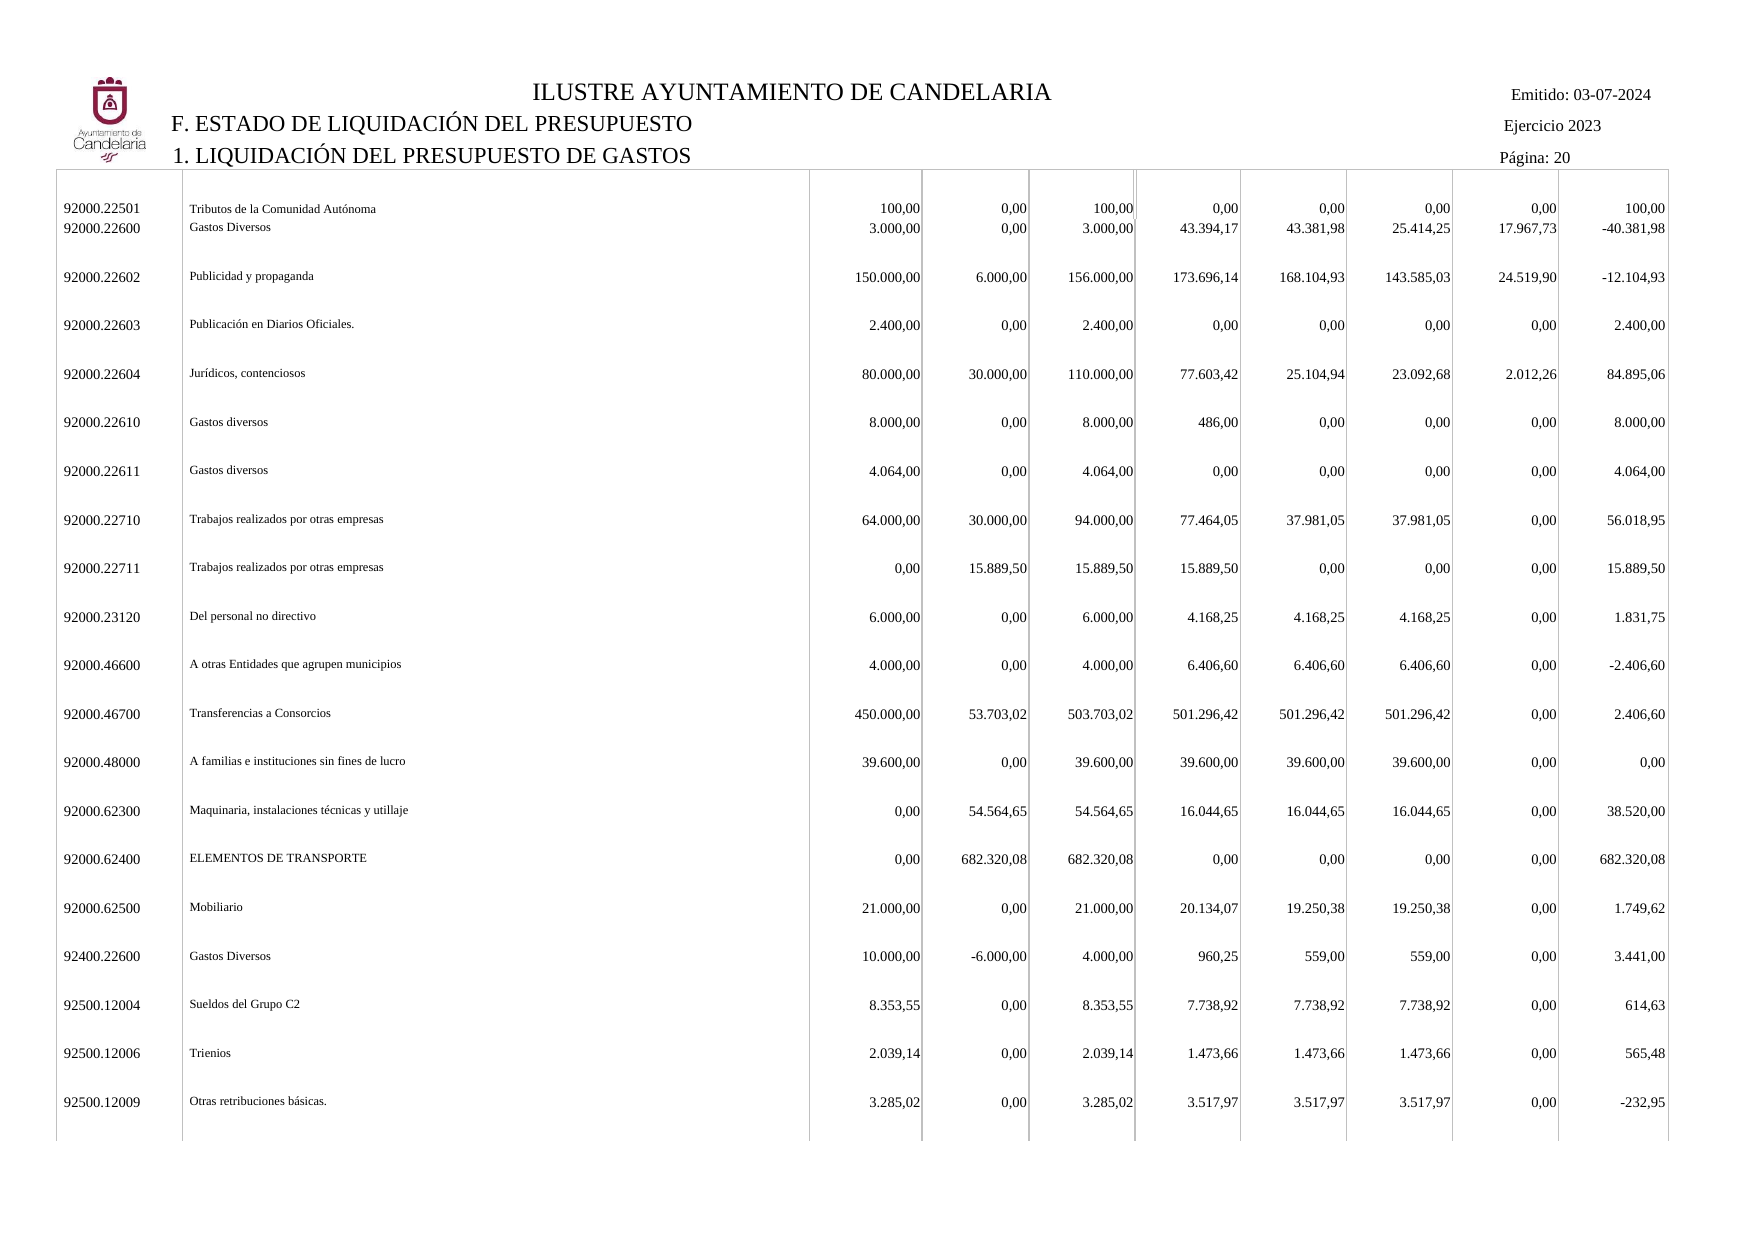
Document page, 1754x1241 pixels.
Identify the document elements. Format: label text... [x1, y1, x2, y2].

table_cell [461, 801, 646, 849]
table_cell 559,00 [1347, 947, 1452, 995]
table_cell 43.394,17 [1136, 219, 1240, 267]
table_cell [646, 413, 809, 461]
table_cell 0,00 [810, 558, 921, 607]
table_cell 3.517,97 [1241, 1092, 1346, 1141]
table_cell 486,00 [1136, 413, 1240, 461]
table_cell A otras Entidades que agrupen municipios [183, 655, 461, 704]
table_cell 7.738,92 [1241, 995, 1346, 1044]
table_cell 6.406,60 [1347, 655, 1452, 704]
table_cell 39.600,00 [1030, 753, 1134, 801]
table_cell Gastos diversos [183, 461, 461, 510]
table_cell [461, 219, 646, 267]
table_cell 3.285,02 [810, 1092, 921, 1141]
table_cell 0,00 [1453, 510, 1558, 558]
table_cell 53.703,02 [923, 704, 1028, 752]
table_cell 92000.62400 [57, 850, 182, 898]
table_cell 92000.23120 [57, 607, 182, 655]
table_cell [646, 170, 809, 218]
table_cell [461, 995, 646, 1044]
table_cell 6.000,00 [810, 607, 921, 655]
table_cell 503.703,02 [1030, 704, 1134, 752]
table_cell 4.064,00 [1559, 461, 1668, 510]
table_cell 150.000,00 [810, 267, 921, 316]
table_cell 15.889,50 [1136, 558, 1240, 607]
table_cell 0,00 [1136, 316, 1240, 364]
table_cell 92500.12006 [57, 1044, 182, 1092]
table_cell 3.000,00 [810, 219, 921, 267]
table_cell 559,00 [1241, 947, 1346, 995]
table_cell 0,00 [1453, 316, 1558, 364]
table_cell 0,00 [1453, 850, 1558, 898]
table_cell 25.414,25 [1347, 219, 1452, 267]
table_cell [461, 510, 646, 558]
table_cell 1.473,66 [1136, 1044, 1240, 1092]
table_cell 23.092,68 [1347, 364, 1452, 413]
table_cell 0,00 [1347, 316, 1452, 364]
table_cell 6.000,00 [1030, 607, 1134, 655]
table_cell 43.381,98 [1241, 219, 1346, 267]
table_cell 4.168,25 [1347, 607, 1452, 655]
table_cell 0,00 [1453, 995, 1558, 1044]
table_cell [646, 947, 809, 995]
table_cell [461, 655, 646, 704]
table_cell -12.104,93 [1559, 267, 1668, 316]
table_cell 16.044,65 [1136, 801, 1240, 849]
table_cell 0,00 [923, 461, 1028, 510]
table_cell 39.600,00 [1136, 753, 1240, 801]
table_cell 0,00 [1241, 413, 1346, 461]
table_cell 0,00 [1241, 850, 1346, 898]
table_cell 0,00 [923, 219, 1028, 267]
table_cell 0,00 [1347, 558, 1452, 607]
table_cell 39.600,00 [1241, 753, 1346, 801]
table_cell 682.320,08 [1030, 850, 1134, 898]
table_cell 92000.62500 [57, 898, 182, 947]
table_cell 0,00 [1453, 413, 1558, 461]
table_cell [646, 898, 809, 947]
table_cell Gastos diversos [183, 413, 461, 461]
table_cell 92000.22611 [57, 461, 182, 510]
table_cell 2.400,00 [1559, 316, 1668, 364]
table_cell 4.168,25 [1241, 607, 1346, 655]
table_cell [461, 558, 646, 607]
table_cell 0,00 [1453, 801, 1558, 849]
table_cell 84.895,06 [1559, 364, 1668, 413]
table_cell 21.000,00 [1030, 898, 1134, 947]
table_cell [646, 364, 809, 413]
table_cell 0,00 [1559, 753, 1668, 801]
table_cell Trienios [183, 1044, 461, 1092]
table_cell 4.000,00 [1030, 947, 1134, 995]
table_cell 0,00 [1136, 850, 1240, 898]
table_cell 8.353,55 [1030, 995, 1134, 1044]
table_cell 54.564,65 [923, 801, 1028, 849]
table_cell 0,00 [1241, 461, 1346, 510]
table_cell 4.000,00 [810, 655, 921, 704]
table_cell 0,00 [1453, 461, 1558, 510]
table_cell 10.000,00 [810, 947, 921, 995]
table_cell 37.981,05 [1241, 510, 1346, 558]
table_cell 0,00 [1241, 170, 1346, 218]
table_cell 4.000,00 [1030, 655, 1134, 704]
table_cell [646, 607, 809, 655]
table_cell [646, 1092, 809, 1141]
table_cell 16.044,65 [1347, 801, 1452, 849]
table_cell 16.044,65 [1241, 801, 1346, 849]
table_cell 4.064,00 [810, 461, 921, 510]
table_cell 77.603,42 [1136, 364, 1240, 413]
table_cell 100,00 [1559, 170, 1668, 218]
table_cell 7.738,92 [1136, 995, 1240, 1044]
table_cell Publicación en Diarios Oficiales. [183, 316, 461, 364]
table_cell [646, 704, 809, 752]
table_cell 92000.22501 [57, 170, 182, 218]
table_cell [461, 413, 646, 461]
table_cell 92000.48000 [57, 753, 182, 801]
table_cell 0,00 [1347, 461, 1452, 510]
table_cell [461, 898, 646, 947]
table_cell 0,00 [1453, 898, 1558, 947]
table_cell 1.473,66 [1347, 1044, 1452, 1092]
table_cell Trabajos realizados por otras empresas [183, 510, 461, 558]
table_cell ELEMENTOS DE TRANSPORTE [183, 850, 461, 898]
table_cell 2.400,00 [1030, 316, 1134, 364]
table_cell [461, 170, 646, 218]
table_cell 100,00 [810, 170, 921, 218]
table_cell Tributos de la Comunidad Autónoma [183, 170, 461, 218]
table_cell 0,00 [1453, 558, 1558, 607]
table_cell 19.250,38 [1241, 898, 1346, 947]
table_cell [646, 558, 809, 607]
table_cell 92000.22604 [57, 364, 182, 413]
table_cell 92500.12009 [57, 1092, 182, 1141]
table_cell 501.296,42 [1241, 704, 1346, 752]
table_cell 92400.22600 [57, 947, 182, 995]
table_cell Sueldos del Grupo C2 [183, 995, 461, 1044]
table_cell 0,00 [1136, 461, 1240, 510]
table_cell 30.000,00 [923, 364, 1028, 413]
table_cell 0,00 [923, 753, 1028, 801]
table_cell [461, 461, 646, 510]
table_cell Otras retribuciones básicas. [183, 1092, 461, 1141]
table_cell 6.406,60 [1136, 655, 1240, 704]
table_cell 39.600,00 [1347, 753, 1452, 801]
table_cell -6.000,00 [923, 947, 1028, 995]
table_cell 0,00 [923, 655, 1028, 704]
table_cell [646, 1044, 809, 1092]
table_cell [646, 267, 809, 316]
table_cell 30.000,00 [923, 510, 1028, 558]
table_cell 0,00 [1453, 607, 1558, 655]
table_cell 80.000,00 [810, 364, 921, 413]
table_cell 92000.46700 [57, 704, 182, 752]
table_cell 92000.22600 [57, 219, 182, 267]
table_cell 17.967,73 [1453, 219, 1558, 267]
table_cell 100,00 [1030, 170, 1133, 218]
table_cell 3.000,00 [1030, 219, 1134, 267]
table_cell 15.889,50 [1030, 558, 1134, 607]
table_cell Del personal no directivo [183, 607, 461, 655]
table_cell 1.749,62 [1559, 898, 1668, 947]
table_cell 92000.46600 [57, 655, 182, 704]
table_cell 1.473,66 [1241, 1044, 1346, 1092]
table_cell 0,00 [923, 1092, 1028, 1141]
table_cell 0,00 [1241, 316, 1346, 364]
table_cell 0,00 [1453, 1044, 1558, 1092]
table_cell -40.381,98 [1559, 219, 1668, 267]
table_cell 94.000,00 [1030, 510, 1134, 558]
table_cell 168.104,93 [1241, 267, 1346, 316]
table_cell 2.039,14 [810, 1044, 921, 1092]
table_cell 173.696,14 [1136, 267, 1240, 316]
table_cell Transferencias a Consorcios [183, 704, 461, 752]
table_cell 0,00 [810, 850, 921, 898]
table_cell Jurídicos, contenciosos [183, 364, 461, 413]
table_cell 3.441,00 [1559, 947, 1668, 995]
table_cell [461, 364, 646, 413]
table_cell [461, 753, 646, 801]
table_cell 21.000,00 [810, 898, 921, 947]
table_cell 37.981,05 [1347, 510, 1452, 558]
table_cell -2.406,60 [1559, 655, 1668, 704]
table_cell 0,00 [1453, 655, 1558, 704]
table_cell 20.134,07 [1136, 898, 1240, 947]
table_cell 565,48 [1559, 1044, 1668, 1092]
table_cell Gastos Diversos [183, 947, 461, 995]
table_cell [646, 510, 809, 558]
table_cell 0,00 [923, 995, 1028, 1044]
table_cell 92000.22711 [57, 558, 182, 607]
table_cell 8.000,00 [1559, 413, 1668, 461]
table_cell [461, 947, 646, 995]
table_cell 2.039,14 [1030, 1044, 1134, 1092]
table_cell 24.519,90 [1453, 267, 1558, 316]
table_cell 960,25 [1136, 947, 1240, 995]
table_cell 64.000,00 [810, 510, 921, 558]
table_cell Trabajos realizados por otras empresas [183, 558, 461, 607]
table_cell 0,00 [1347, 850, 1452, 898]
table_cell 7.738,92 [1347, 995, 1452, 1044]
table_cell 0,00 [810, 801, 921, 849]
table_cell 0,00 [923, 898, 1028, 947]
table_cell 3.517,97 [1347, 1092, 1452, 1141]
table_cell 8.353,55 [810, 995, 921, 1044]
table_cell 6.000,00 [923, 267, 1028, 316]
table_cell 92000.22710 [57, 510, 182, 558]
table_cell 110.000,00 [1030, 364, 1134, 413]
table_cell 8.000,00 [1030, 413, 1134, 461]
table_cell 19.250,38 [1347, 898, 1452, 947]
table_cell 3.285,02 [1030, 1092, 1134, 1141]
table_cell Mobiliario [183, 898, 461, 947]
table_cell [646, 461, 809, 510]
table_cell 0,00 [923, 1044, 1028, 1092]
table_cell [461, 1044, 646, 1092]
table_cell 77.464,05 [1136, 510, 1240, 558]
table_cell [646, 655, 809, 704]
table_cell 4.064,00 [1030, 461, 1134, 510]
table_cell 56.018,95 [1559, 510, 1668, 558]
table_cell 54.564,65 [1030, 801, 1134, 849]
table_cell 0,00 [1241, 558, 1346, 607]
table_cell 1.831,75 [1559, 607, 1668, 655]
table_cell 25.104,94 [1241, 364, 1346, 413]
table_cell 501.296,42 [1136, 704, 1240, 752]
table_cell 0,00 [1137, 170, 1240, 218]
table_cell 15.889,50 [923, 558, 1028, 607]
table_cell [646, 316, 809, 364]
table_cell [461, 850, 646, 898]
table_cell 92500.12004 [57, 995, 182, 1044]
table_cell 0,00 [923, 316, 1028, 364]
table_cell 0,00 [923, 413, 1028, 461]
table_cell 92000.22610 [57, 413, 182, 461]
table_cell 39.600,00 [810, 753, 921, 801]
table_cell 156.000,00 [1030, 267, 1134, 316]
table_cell 501.296,42 [1347, 704, 1452, 752]
table_cell 0,00 [1453, 170, 1558, 218]
table_cell 0,00 [1453, 1092, 1558, 1141]
table_cell 92000.22602 [57, 267, 182, 316]
table_cell 38.520,00 [1559, 801, 1668, 849]
table_cell [461, 607, 646, 655]
table_cell 682.320,08 [1559, 850, 1668, 898]
table_cell 8.000,00 [810, 413, 921, 461]
table_cell 2.400,00 [810, 316, 921, 364]
table_cell -232,95 [1559, 1092, 1668, 1141]
table_cell 0,00 [1453, 704, 1558, 752]
table_cell 614,63 [1559, 995, 1668, 1044]
table_cell [461, 316, 646, 364]
table_cell 450.000,00 [810, 704, 921, 752]
table_cell 6.406,60 [1241, 655, 1346, 704]
table_cell [646, 801, 809, 849]
table_cell Gastos Diversos [183, 219, 461, 267]
table_cell 3.517,97 [1136, 1092, 1240, 1141]
table_cell Publicidad y propaganda [183, 267, 461, 316]
table_cell 92000.62300 [57, 801, 182, 849]
table_cell 0,00 [1453, 947, 1558, 995]
table_cell 4.168,25 [1136, 607, 1240, 655]
table_cell [646, 219, 809, 267]
table_cell Maquinaria, instalaciones técnicas y utillaje [183, 801, 461, 849]
table_cell 143.585,03 [1347, 267, 1452, 316]
table_cell [646, 850, 809, 898]
table_cell 0,00 [1453, 753, 1558, 801]
table_cell 0,00 [923, 170, 1028, 218]
table_cell 0,00 [1347, 170, 1452, 218]
table_cell [461, 704, 646, 752]
table_cell 2.406,60 [1559, 704, 1668, 752]
table_cell 2.012,26 [1453, 364, 1558, 413]
table_cell [461, 1092, 646, 1141]
table_cell 0,00 [1347, 413, 1452, 461]
table_cell [646, 753, 809, 801]
table_cell [646, 995, 809, 1044]
table_cell 15.889,50 [1559, 558, 1668, 607]
table_cell [461, 267, 646, 316]
table_cell A familias e instituciones sin fines de lucro [183, 753, 461, 801]
table_cell 682.320,08 [923, 850, 1028, 898]
table_cell 0,00 [923, 607, 1028, 655]
table_cell 92000.22603 [57, 316, 182, 364]
